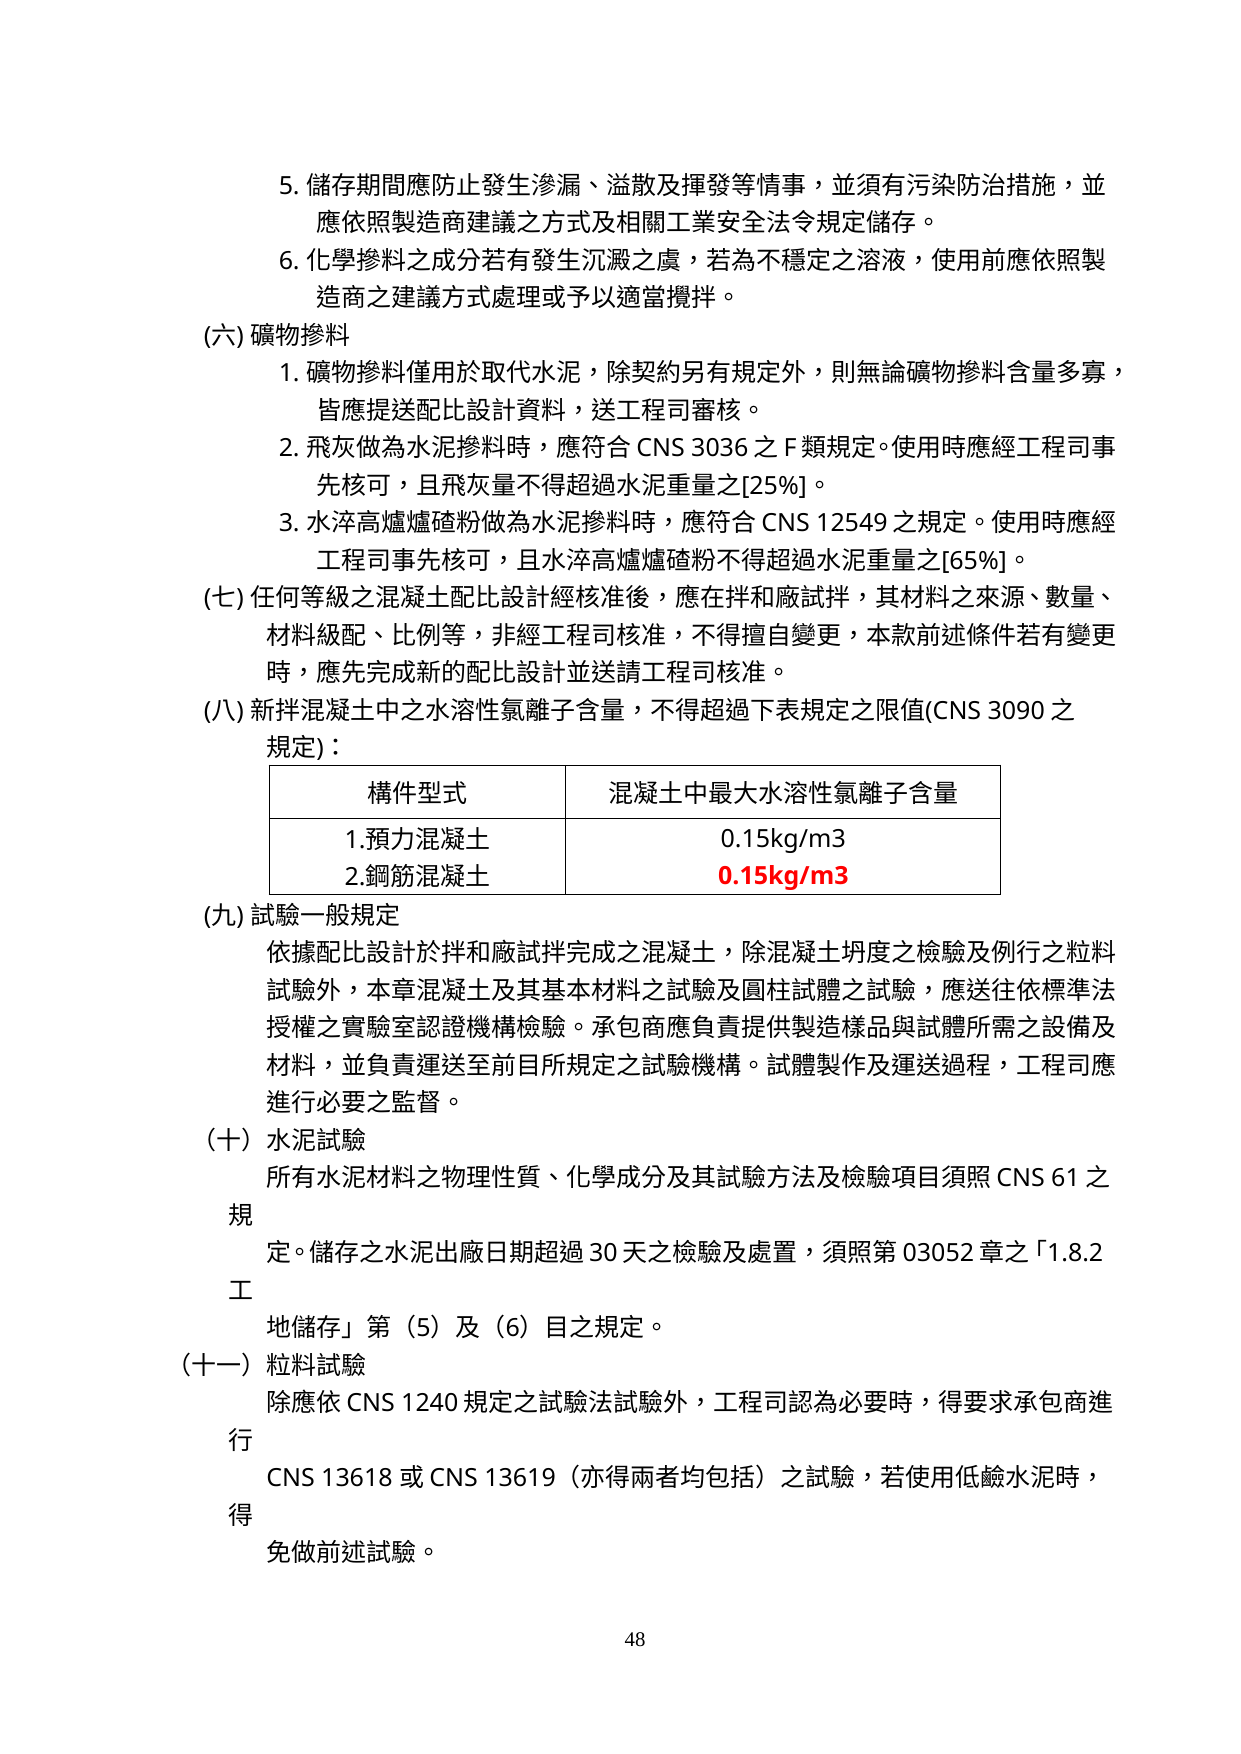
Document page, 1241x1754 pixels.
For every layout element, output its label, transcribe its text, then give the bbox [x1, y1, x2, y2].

text (八) 新拌混凝土中之水溶性氯離子含量，不得超過下表規定之限值(CNS 3090之 [153, 689, 1116, 727]
table_header 構件型式 [270, 766, 565, 817]
text 3. 水淬高爐爐碴粉做為水泥摻料時，應符合CNS 12549之規定。使用時應經 [253, 502, 1116, 539]
text 地儲存」第（5）及（6）目之規定。 [228, 1307, 1116, 1344]
text 規定)： [153, 727, 1116, 764]
text 1. 礦物摻料僅用於取代水泥，除契約另有規定外，則無論礦物摻料含量多寡， [153, 352, 1116, 389]
text 進行必要之監督。 [228, 1082, 1116, 1119]
text 試驗外，本章混凝土及其基本材料之試驗及圓柱試體之試驗，應送往依標準法 [228, 969, 1116, 1007]
text 定。儲存之水泥出廠日期超過30天之檢驗及處置，須照第03052章之「1.8.2 工 [228, 1232, 1116, 1307]
text 5. 儲存期間應防止發生滲漏、溢散及揮發等情事，並須有污染防治措施，並 [253, 164, 1116, 202]
text 授權之實驗室認證機構檢驗。承包商應負責提供製造樣品與試體所需之設備及 [228, 1007, 1116, 1044]
text （十）水泥試驗 [153, 1119, 1116, 1157]
text 先核可，且飛灰量不得超過水泥重量之[25%]。 [253, 464, 1116, 502]
text 除應依CNS 1240規定之試驗法試驗外，工程司認為必要時，得要求承包商進行 [228, 1382, 1116, 1457]
text （十一）粒料試驗 [153, 1344, 1116, 1382]
text CNS 13618 或CNS 13619（亦得兩者均包括）之試驗，若使用低鹼水泥時，得 [228, 1457, 1116, 1532]
text 工程司事先核可，且水淬高爐爐碴粉不得超過水泥重量之[65%]。 [253, 539, 1116, 577]
text 材料，並負責運送至前目所規定之試驗機構。試體製作及運送過程，工程司應 [228, 1044, 1116, 1082]
table_cell 1.預力混凝土 2.鋼筋混凝土 [270, 819, 565, 893]
text (七) 任何等級之混凝土配比設計經核准後，應在拌和廠試拌，其材料之來源、數量、 [203, 577, 1116, 614]
text 依據配比設計於拌和廠試拌完成之混凝土，除混凝土坍度之檢驗及例行之粒料 [228, 932, 1116, 969]
text 皆應提送配比設計資料，送工程司審核。 [153, 389, 1116, 427]
text (九) 試驗一般規定 [153, 894, 1116, 932]
table_cell 0.15kg/m3 0.15kg/m3 [566, 819, 1000, 893]
text 造商之建議方式處理或予以適當攪拌。 [153, 277, 1116, 314]
text (六) 礦物摻料 [153, 314, 1116, 352]
text 所有水泥材料之物理性質、化學成分及其試驗方法及檢驗項目須照CNS 61之規 [228, 1157, 1116, 1232]
text 材料級配、比例等，非經工程司核准，不得擅自變更，本款前述條件若有變更 [228, 614, 1116, 652]
table_header 混凝土中最大水溶性氯離子含量 [566, 766, 1000, 817]
text 免做前述試驗。 [228, 1532, 1116, 1569]
text 2. 飛灰做為水泥摻料時，應符合CNS 3036之F類規定。使用時應經工程司事 [253, 427, 1116, 464]
text 應依照製造商建議之方式及相關工業安全法令規定儲存。 [253, 202, 1116, 239]
text 時，應先完成新的配比設計並送請工程司核准。 [228, 652, 1116, 689]
text 6. 化學摻料之成分若有發生沉澱之虞，若為不穩定之溶液，使用前應依照製 [153, 239, 1116, 277]
